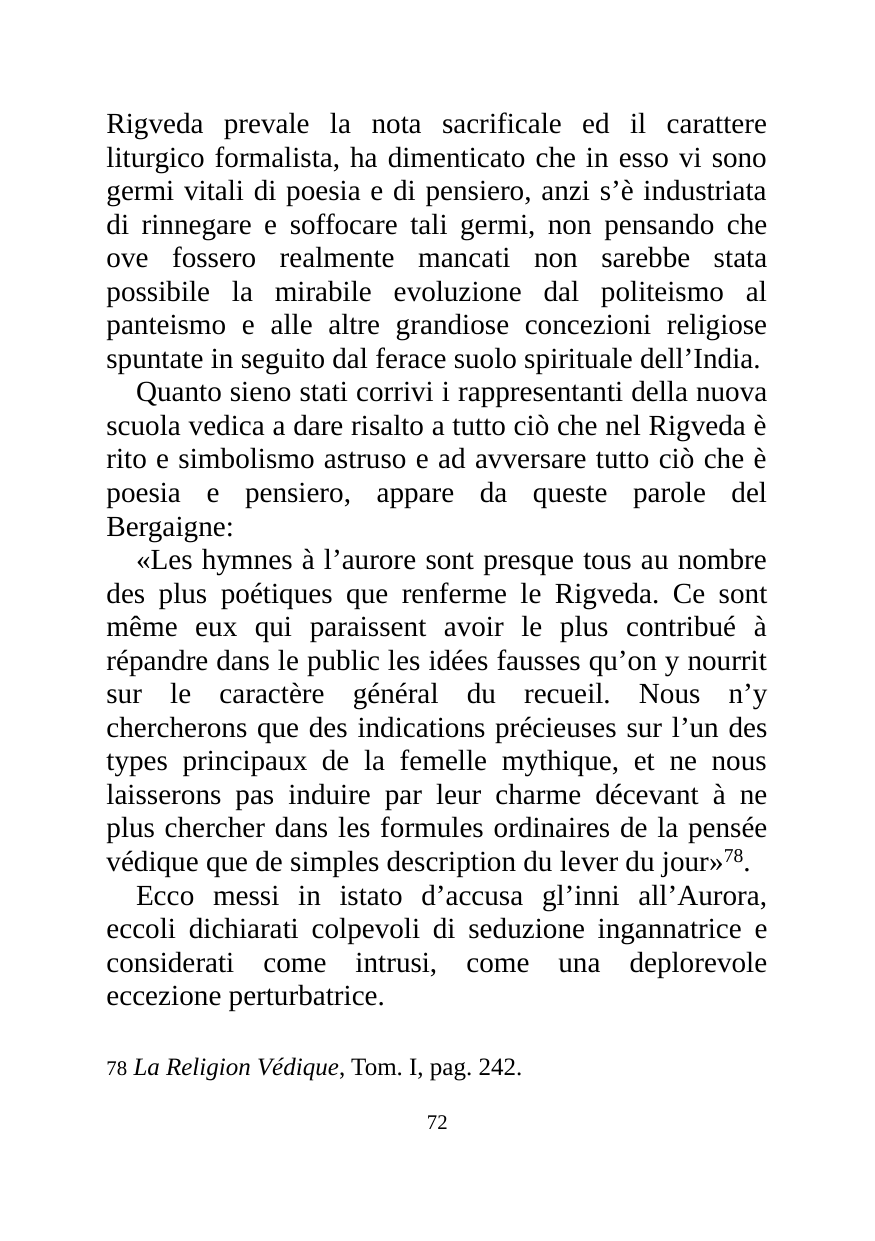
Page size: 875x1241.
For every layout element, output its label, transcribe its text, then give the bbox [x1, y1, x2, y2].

text «Les hymnes à l’aurore sont presque tous au nombre des plus poétiques que renferme le Rigveda. Ce sont même eux qui paraissent avoir le plus contribué à répandre dans le public les idées fausses qu’on y nourrit sur le caractère général du recueil. Nous n’y chercherons que des indications précieuses sur l’un des types principaux de la femelle mythique, et ne nous laisserons pas induire par leur charme décevant à ne plus chercher dans les formules ordinaires de la pensée védique que de simples description du lever du jour». [106, 542, 768, 878]
text Ecco messi in istato d’accusa gl’inni all’Aurora, eccoli dichiarati colpevoli di seduzione ingannatrice e considerati come intrusi, come una deplorevole eccezione perturbatrice. [106, 878, 768, 1012]
text La Religion Védique, Tom. I, pag. 242. [106, 1052, 768, 1080]
text Rigveda prevale la nota sacrificale ed il carattere liturgico formalista, ha dimenticato che in esso vi sono germi vitali di poesia e di pensiero, anzi s’è industriata di rinnegare e soffocare tali germi, non pensando che ove fossero realmente mancati non sarebbe stata possibile la mirabile evoluzione dal politeismo al panteismo e alle altre grandiose concezioni religiose spuntate in seguito dal ferace suolo spirituale dell’India. [106, 106, 768, 374]
text Quanto sieno stati corrivi i rappresentanti della nuova scuola vedica a dare risalto a tutto ciò che nel Rigveda è rito e simbolismo astruso e ad avversare tutto ciò che è poesia e pensiero, appare da queste parole del Bergaigne: [106, 374, 768, 542]
